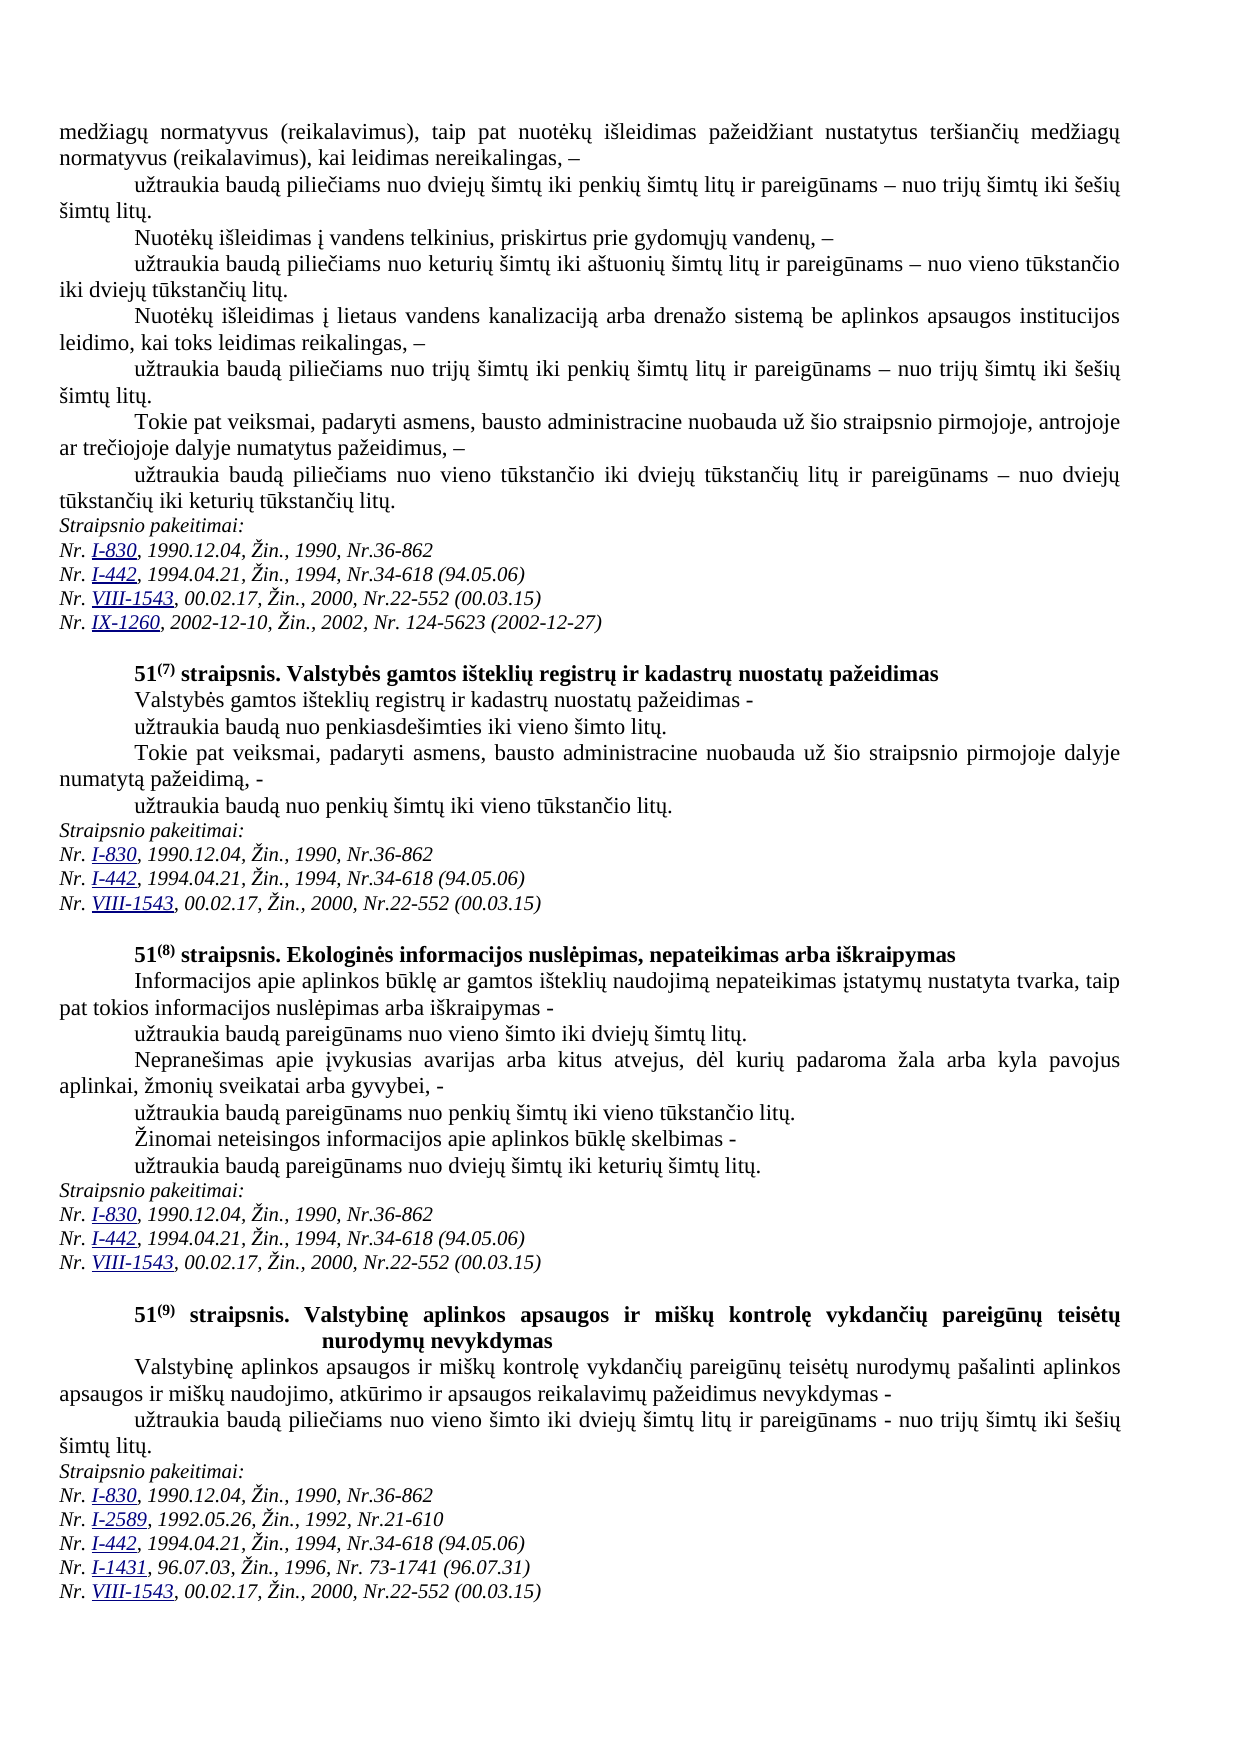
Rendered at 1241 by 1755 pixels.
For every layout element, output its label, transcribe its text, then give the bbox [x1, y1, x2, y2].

text Nr. VIII-1543, 00.02.17, Žin., 2000, Nr.22-552 (00.03.15) [59, 586, 1122, 610]
text užtraukia baudą piliečiams nuo dviejų šimtų iki penkių šimtų litų ir pareigūnams – nuo trijų šimtų iki šešių šimtų litų. [59, 171, 1122, 223]
text Nr. I-830, 1990.12.04, Žin., 1990, Nr.36-862 [59, 1483, 1122, 1507]
text Straipsnio pakeitimai: [59, 1459, 1122, 1483]
text Straipsnio pakeitimai: [59, 513, 1122, 537]
text Nr. I-830, 1990.12.04, Žin., 1990, Nr.36-862 [59, 537, 1122, 562]
text Nr. I-442, 1994.04.21, Žin., 1994, Nr.34-618 (94.05.06) [59, 1531, 1122, 1555]
text Nr. VIII-1543, 00.02.17, Žin., 2000, Nr.22-552 (00.03.15) [59, 1579, 1122, 1603]
text užtraukia baudą pareigūnams nuo dviejų šimtų iki keturių šimtų litų. [59, 1152, 1122, 1178]
text Nuotėkų išleidimas į lietaus vandens kanalizaciją arba drenažo sistemą be aplinkos apsaugos institucijos leidimo, kai toks leidimas reikalingas, – [59, 303, 1122, 355]
text Nr. IX-1260, 2002-12-10, Žin., 2002, Nr. 124-5623 (2002-12-27) [59, 610, 1122, 634]
text Nr. I-830, 1990.12.04, Žin., 1990, Nr.36-862 [59, 842, 1122, 866]
text medžiagų normatyvus (reikalavimus), taip pat nuotėkų išleidimas pažeidžiant nustatytus teršiančių medžiagų normatyvus (reikalavimus), kai leidimas nereikalingas, – [59, 118, 1122, 171]
text užtraukia baudą nuo penkių šimtų iki vieno tūkstančio litų. [59, 792, 1122, 818]
text Straipsnio pakeitimai: [59, 818, 1122, 842]
text Nr. I-442, 1994.04.21, Žin., 1994, Nr.34-618 (94.05.06) [59, 1226, 1122, 1250]
text Nr. I-1431, 96.07.03, Žin., 1996, Nr. 73-1741 (96.07.31) [59, 1555, 1122, 1579]
text Straipsnio pakeitimai: [59, 1178, 1122, 1202]
text 51(7) straipsnis. Valstybės gamtos išteklių registrų ir kadastrų nuostatų pažeidimas [134, 660, 1122, 686]
text Tokie pat veiksmai, padaryti asmens, bausto administracine nuobauda už šio straipsnio pirmojoje, antrojoje ar trečiojoje dalyje numatytus pažeidimus, – [59, 408, 1122, 461]
text Informacijos apie aplinkos būklę ar gamtos išteklių naudojimą nepateikimas įstatymų nustatyta tvarka, taip pat tokios informacijos nuslėpimas arba iškraipymas - [59, 967, 1122, 1020]
text Nr. I-2589, 1992.05.26, Žin., 1992, Nr.21-610 [59, 1507, 1122, 1531]
text Nr. VIII-1543, 00.02.17, Žin., 2000, Nr.22-552 (00.03.15) [59, 1250, 1122, 1274]
text užtraukia baudą nuo penkiasdešimties iki vieno šimto litų. [59, 713, 1122, 739]
text Valstybinę aplinkos apsaugos ir miškų kontrolę vykdančių pareigūnų teisėtų nurodymų pašalinti aplinkos apsaugos ir miškų naudojimo, atkūrimo ir apsaugos reikalavimų pažeidimus nevykdymas - [59, 1353, 1122, 1406]
text užtraukia baudą piliečiams nuo vieno šimto iki dviejų šimtų litų ir pareigūnams - nuo trijų šimtų iki šešių šimtų litų. [59, 1406, 1122, 1459]
text Žinomai neteisingos informacijos apie aplinkos būklę skelbimas - [59, 1125, 1122, 1152]
text užtraukia baudą piliečiams nuo vieno tūkstančio iki dviejų tūkstančių litų ir pareigūnams – nuo dviejų tūkstančių iki keturių tūkstančių litų. [59, 461, 1122, 513]
text Nr. I-442, 1994.04.21, Žin., 1994, Nr.34-618 (94.05.06) [59, 866, 1122, 890]
text Valstybės gamtos išteklių registrų ir kadastrų nuostatų pažeidimas - [59, 686, 1122, 713]
text Nuotėkų išleidimas į vandens telkinius, priskirtus prie gydomųjų vandenų, – [59, 223, 1122, 250]
text 51(9) straipsnis. Valstybinę aplinkos apsaugos ir miškų kontrolę vykdančių pareigūnų teisėtų nurodymų nevykdymas [134, 1301, 1122, 1353]
text Nepranešimas apie įvykusias avarijas arba kitus atvejus, dėl kurių padaroma žala arba kyla pavojus aplinkai, žmonių sveikatai arba gyvybei, - [59, 1046, 1122, 1099]
text Tokie pat veiksmai, padaryti asmens, bausto administracine nuobauda už šio straipsnio pirmojoje dalyje numatytą pažeidimą, - [59, 739, 1122, 792]
text Nr. I-442, 1994.04.21, Žin., 1994, Nr.34-618 (94.05.06) [59, 562, 1122, 586]
text užtraukia baudą piliečiams nuo trijų šimtų iki penkių šimtų litų ir pareigūnams – nuo trijų šimtų iki šešių šimtų litų. [59, 355, 1122, 408]
text 51(8) straipsnis. Ekologinės informacijos nuslėpimas, nepateikimas arba iškraipymas [134, 941, 1122, 967]
text užtraukia baudą pareigūnams nuo vieno šimto iki dviejų šimtų litų. [59, 1020, 1122, 1046]
text užtraukia baudą pareigūnams nuo penkių šimtų iki vieno tūkstančio litų. [59, 1099, 1122, 1125]
text Nr. VIII-1543, 00.02.17, Žin., 2000, Nr.22-552 (00.03.15) [59, 890, 1122, 914]
text Nr. I-830, 1990.12.04, Žin., 1990, Nr.36-862 [59, 1202, 1122, 1226]
text užtraukia baudą piliečiams nuo keturių šimtų iki aštuonių šimtų litų ir pareigūnams – nuo vieno tūkstančio iki dviejų tūkstančių litų. [59, 250, 1122, 303]
